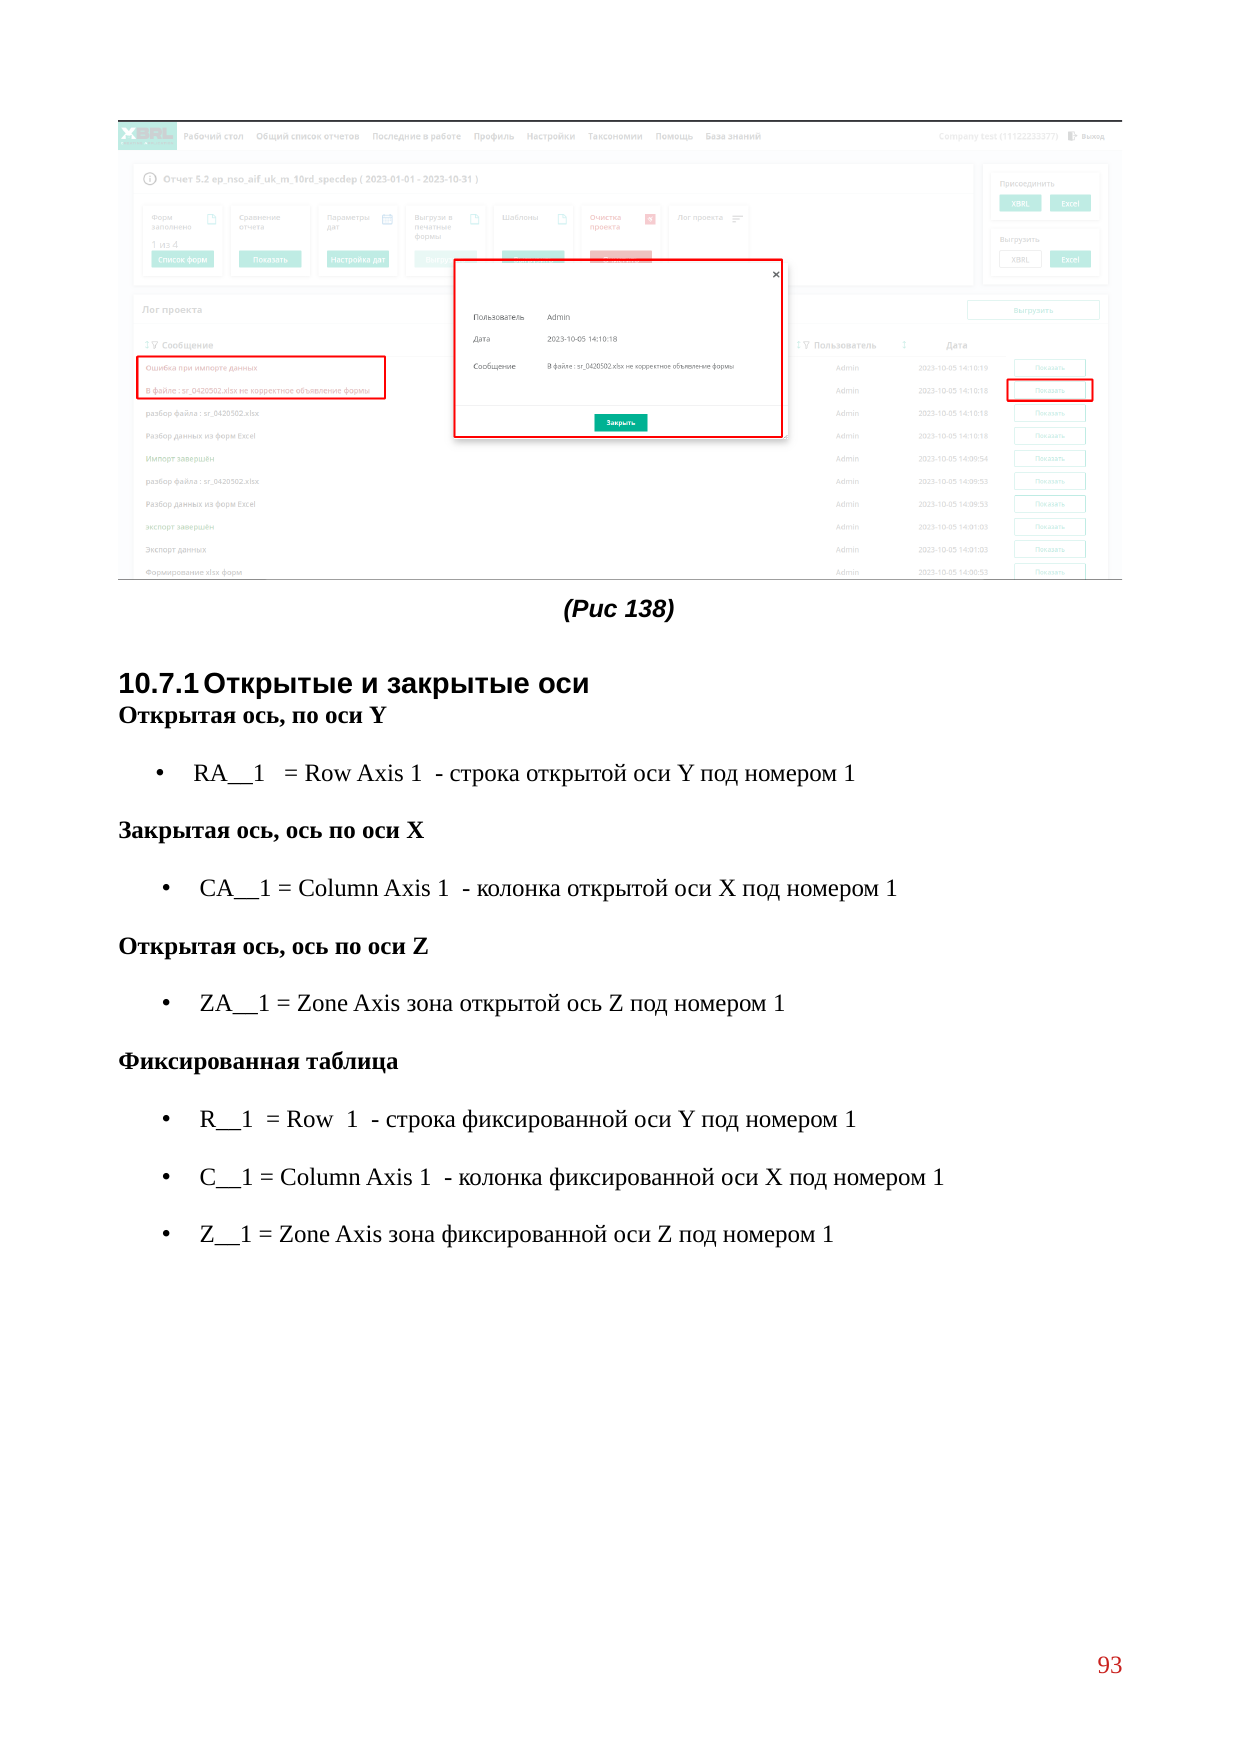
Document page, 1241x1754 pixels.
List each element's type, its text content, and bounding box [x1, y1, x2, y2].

text Закрытая ось, ось по оси X [118, 815, 1122, 844]
subtitle Открытые и закрытые оси [118, 666, 1122, 700]
list CA__1 = Column Axis 1 - колонка открытой оси X под номером 1 [162, 873, 1122, 902]
text Открытая ось, по оси Y [118, 700, 1122, 729]
list C__1 = Column Axis 1 - колонка фиксированной оси X под номером 1 [162, 1162, 1122, 1190]
list Z__1 = Zone Axis зона фиксированной оси Z под номером 1 [162, 1219, 1122, 1248]
list RA__1 = Row Axis 1 - строка открытой оси Y под номером 1 [156, 758, 1122, 786]
list R__1 = Row 1 - строка фиксированной оси Y под номером 1 [162, 1104, 1122, 1133]
text Открытая ось, ось по оси Z [118, 931, 1122, 959]
list ZA__1 = Zone Axis зона открытой ось Z под номером 1 [162, 988, 1122, 1017]
text Фиксированная таблица [118, 1046, 1122, 1075]
text (Рис 138) [118, 580, 1122, 623]
